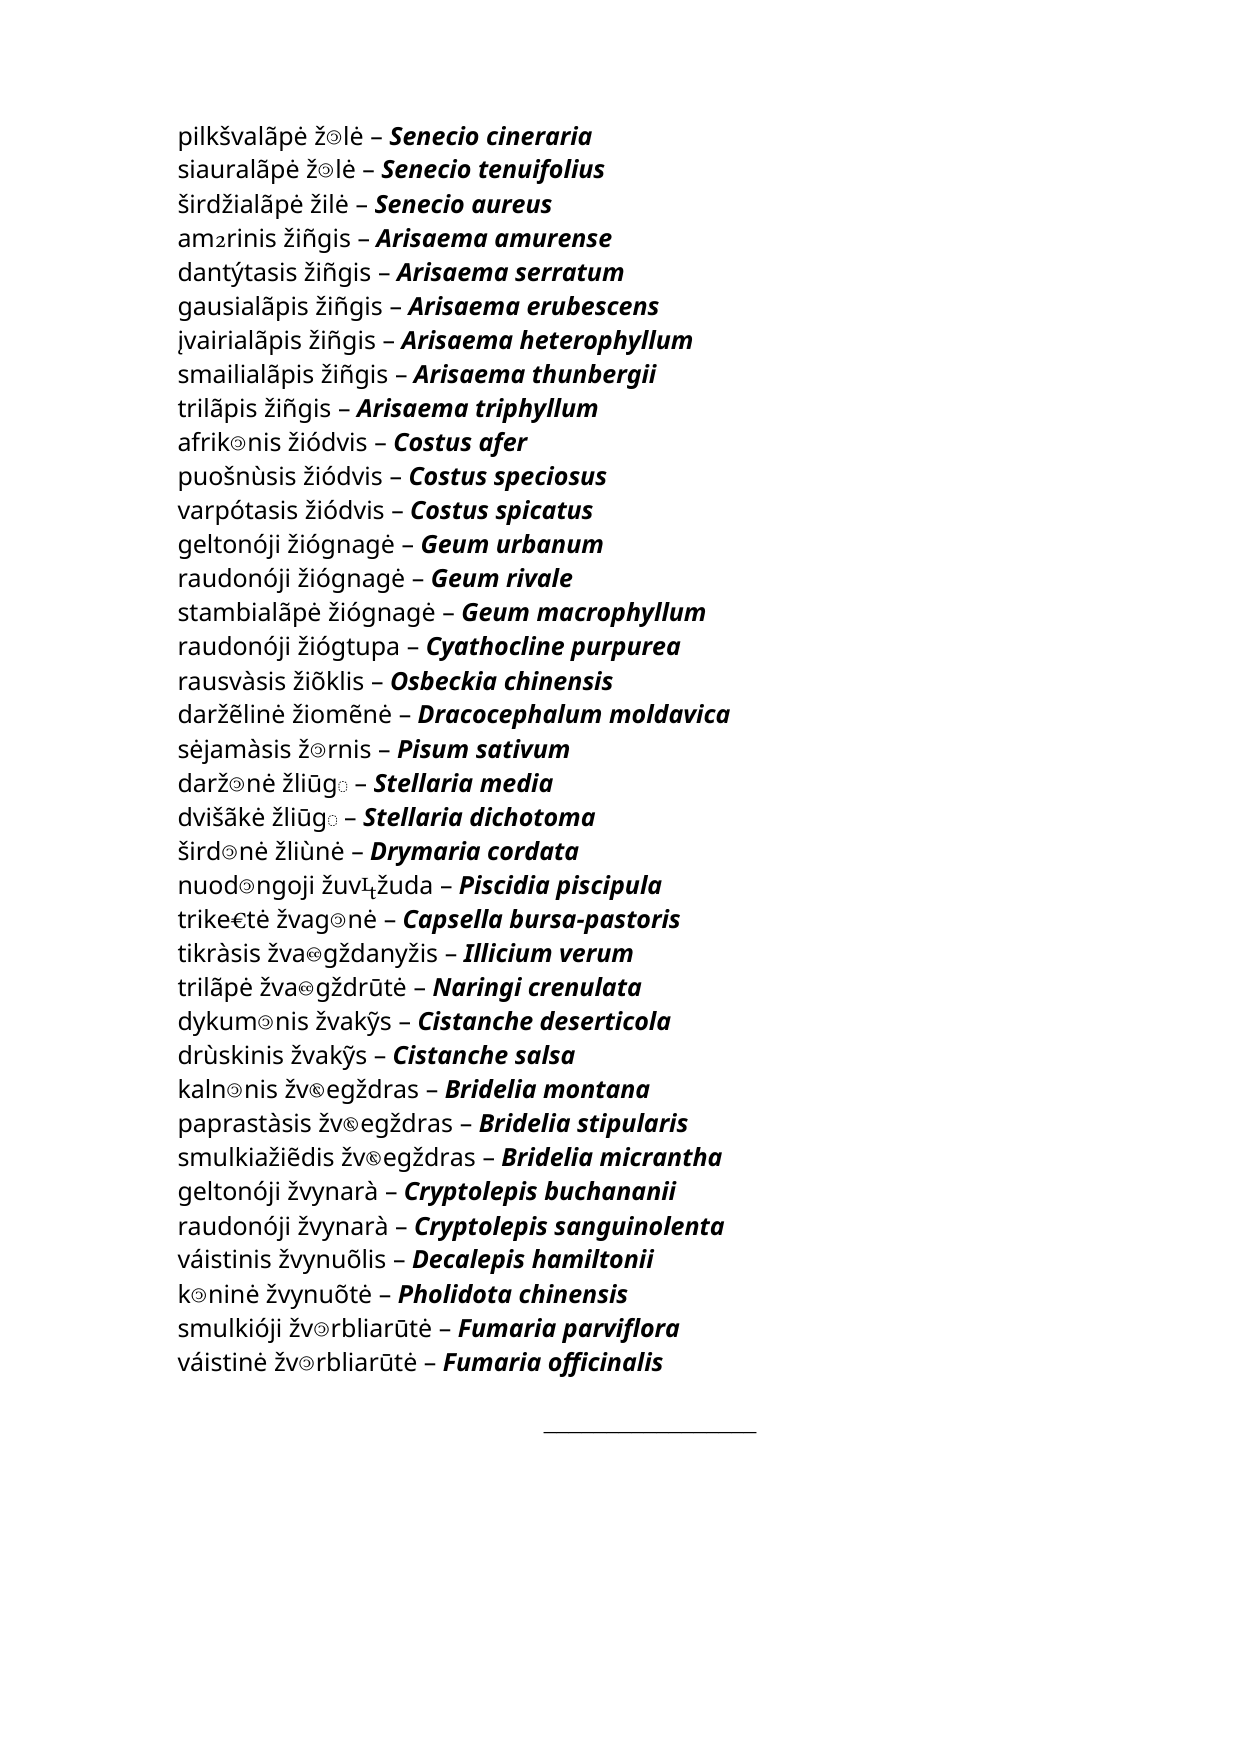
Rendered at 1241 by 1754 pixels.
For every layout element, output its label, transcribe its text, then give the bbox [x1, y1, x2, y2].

text trilãpė žvagždrūtė – Naringi crenulata [177, 970, 1122, 1004]
text paprastàsis žvegždras – Bridelia stipularis [177, 1106, 1122, 1140]
text smulkiažiẽdis žvegždras – Bridelia micrantha [177, 1140, 1122, 1174]
text váistinis žvynuõlis – Decalepis hamiltonii [177, 1242, 1122, 1276]
text dvišãkė žliūg – Stellaria dichotoma [177, 799, 1122, 833]
text váistinė žvrbliarūtė – Fumaria officinalis [177, 1344, 1122, 1378]
text raudonóji žiógtupa – Cyathocline purpurea [177, 629, 1122, 663]
text gausialãpis žiñgis – Arisaema erubescens [177, 288, 1122, 322]
text puošnùsis žiódvis – Costus speciosus [177, 459, 1122, 493]
text dantýtasis žiñgis – Arisaema serratum [177, 254, 1122, 288]
text afriknis žiódvis – Costus afer [177, 425, 1122, 459]
text tikràsis žvagždanyžis – Illicium verum [177, 936, 1122, 970]
text daržẽlinė žiomẽnė – Dracocephalum moldavica [177, 697, 1122, 731]
text drùskinis žvakỹs – Cistanche salsa [177, 1038, 1122, 1072]
text kninė žvynuõtė – Pholidota chinensis [177, 1276, 1122, 1310]
text įvairialãpis žiñgis – Arisaema heterophyllum [177, 322, 1122, 357]
text siauralãpė žlė – Senecio tenuifolius [177, 152, 1122, 186]
text pilkšvalãpė žlė – Senecio cineraria [177, 118, 1122, 152]
text amrinis žiñgis – Arisaema amurense [177, 220, 1122, 254]
text daržnė žliūg – Stellaria media [177, 765, 1122, 799]
text kalnnis žvegždras – Bridelia montana [177, 1072, 1122, 1106]
text smailialãpis žiñgis – Arisaema thunbergii [177, 357, 1122, 391]
text stambialãpė žiógnagė – Geum macrophyllum [177, 595, 1122, 629]
text rausvàsis žiõklis – Osbeckia chinensis [177, 663, 1122, 697]
text _________________ [177, 1407, 1122, 1436]
text nuodngoji žuvžuda – Piscidia piscipula [177, 867, 1122, 902]
text raudonóji žiógnagė – Geum rivale [177, 561, 1122, 595]
text geltonóji žvynarà – Cryptolepis buchananii [177, 1174, 1122, 1208]
text geltonóji žiógnagė – Geum urbanum [177, 527, 1122, 561]
text smulkióji žvrbliarūtė – Fumaria parviflora [177, 1310, 1122, 1344]
text varpótasis žiódvis – Costus spicatus [177, 493, 1122, 527]
text triketė žvagnė – Capsella bursa-pastoris [177, 902, 1122, 936]
text širdžialãpė žilė – Senecio aureus [177, 186, 1122, 220]
text raudonóji žvynarà – Cryptolepis sanguinolenta [177, 1208, 1122, 1242]
text sėjamàsis žrnis – Pisum sativum [177, 731, 1122, 765]
text dykumnis žvakỹs – Cistanche deserticola [177, 1004, 1122, 1038]
text širdnė žliùnė – Drymaria cordata [177, 833, 1122, 867]
text trilãpis žiñgis – Arisaema triphyllum [177, 391, 1122, 425]
